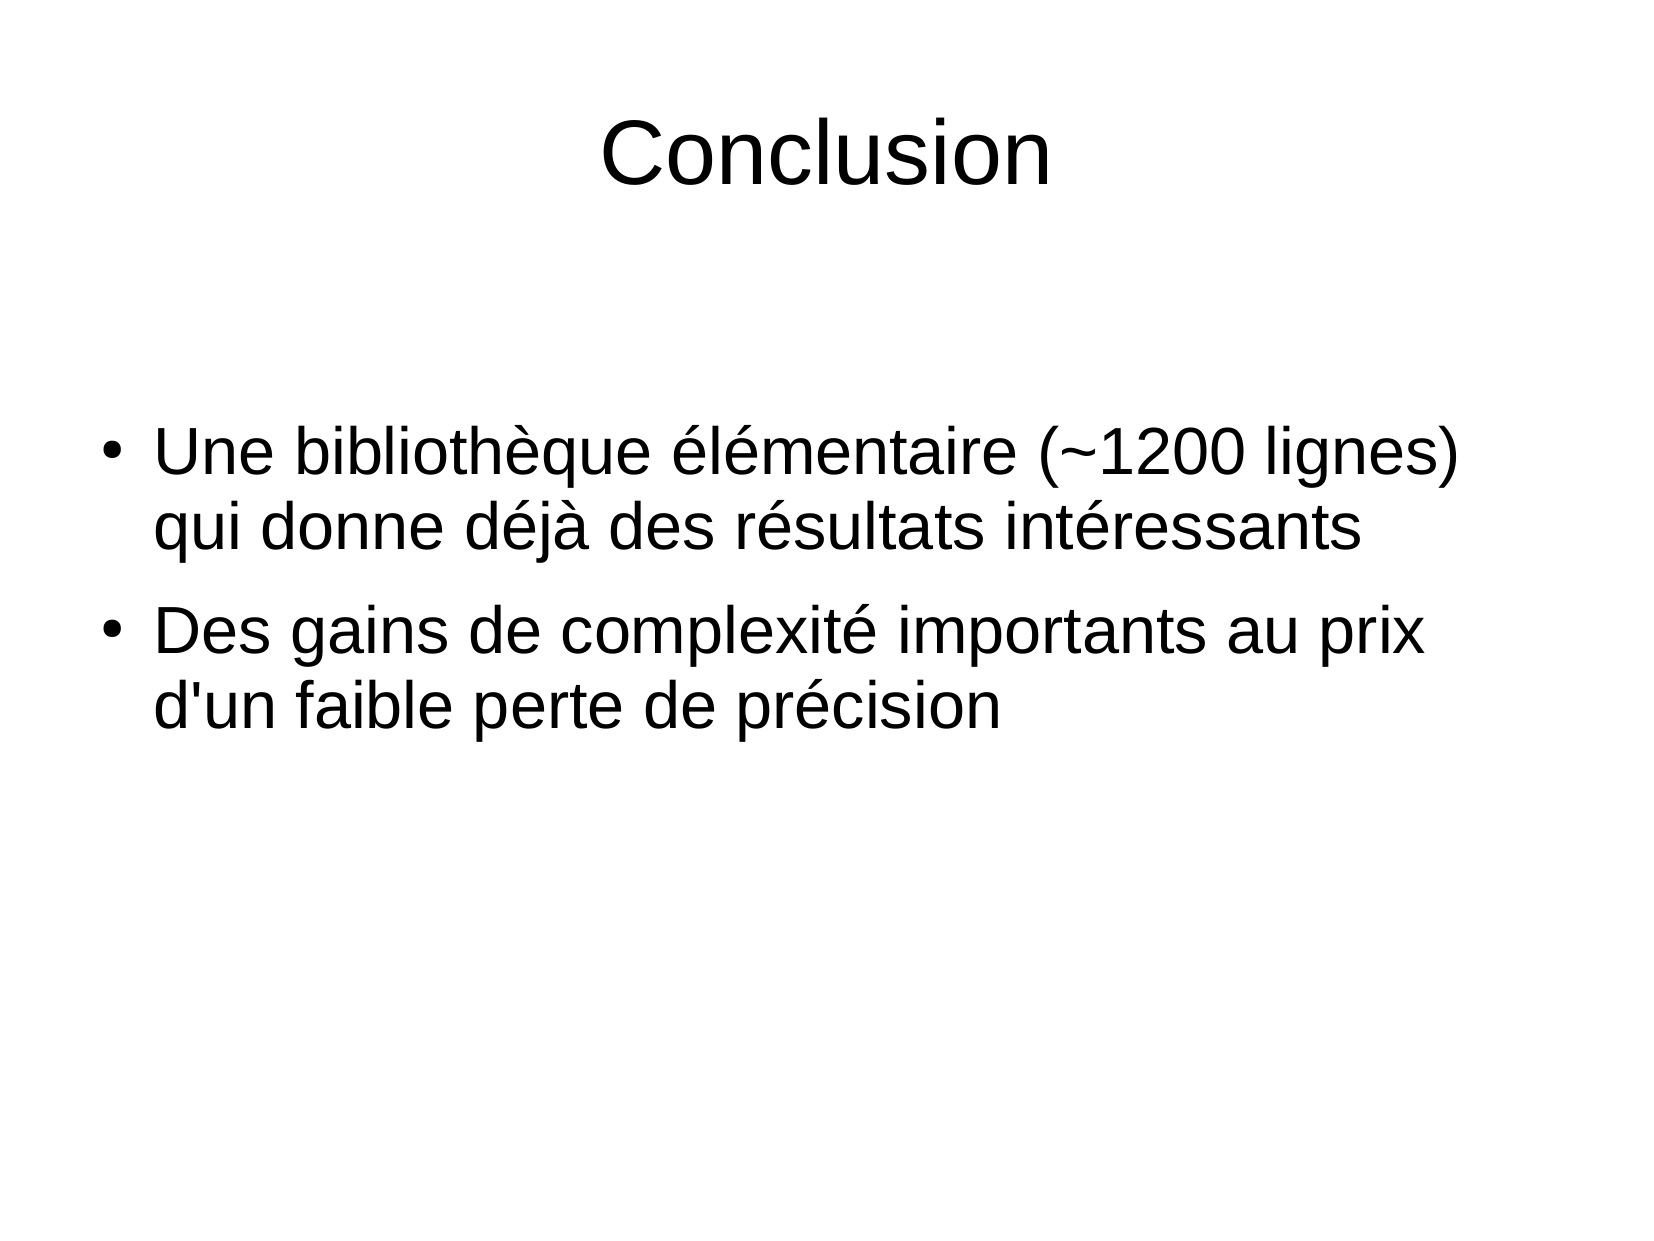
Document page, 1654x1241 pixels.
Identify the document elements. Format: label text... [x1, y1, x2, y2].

list Une bibliothèque élémentaire (~1200 lignes) qui donne déjà des résultats intéressants Des gains de complexité importants au prix d'un faible perte de précision [82, 414, 1538, 1134]
title Conclusion [82, 49, 1571, 257]
